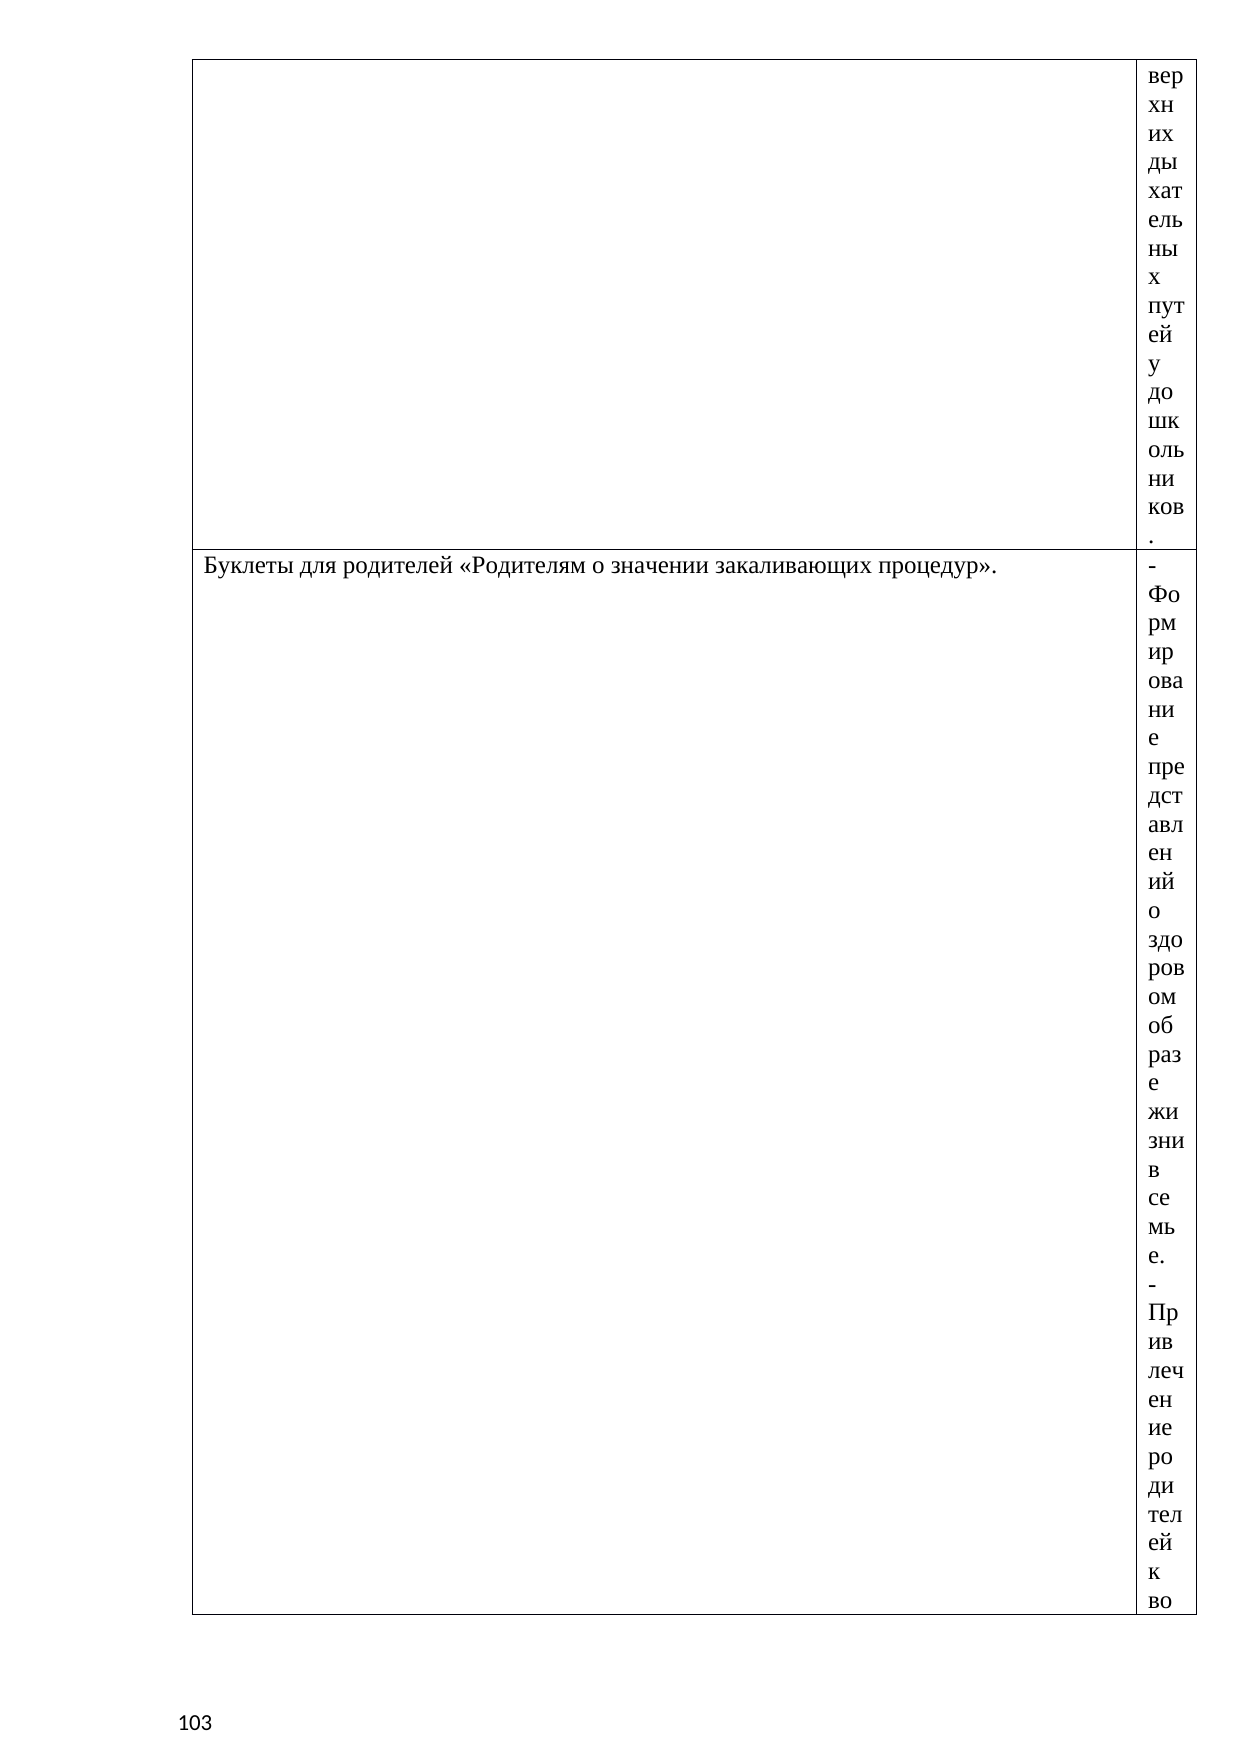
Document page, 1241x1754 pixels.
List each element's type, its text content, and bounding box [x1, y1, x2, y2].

table_cell [193, 60, 1136, 549]
table_cell -Формирование представлений о здоровом образе жизни в семье. -Привлечение родителей к во [1137, 550, 1196, 1614]
table_cell верхних дыхательных путей у дошкольников. [1137, 60, 1196, 549]
table_cell Буклеты для родителей «Родителям о значении закаливающих процедур». [193, 550, 1136, 1614]
